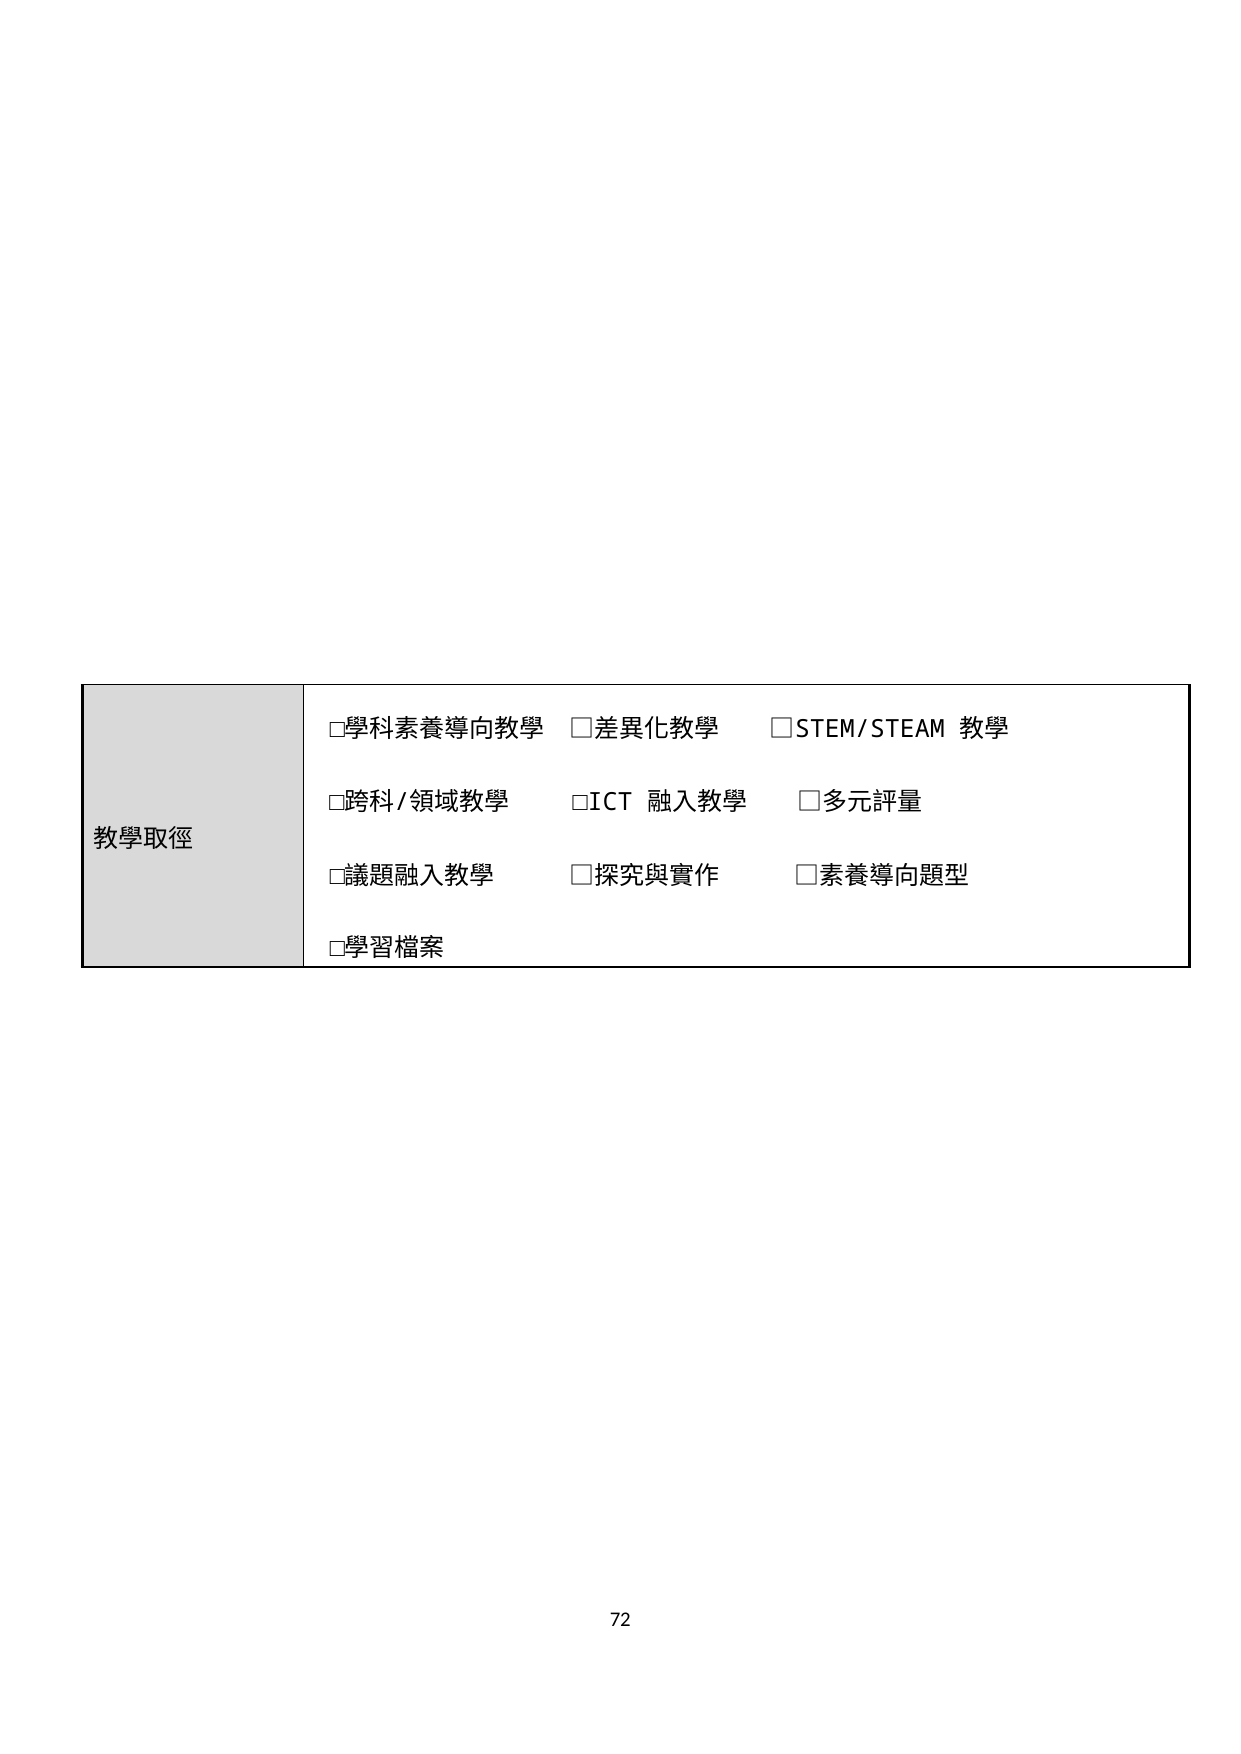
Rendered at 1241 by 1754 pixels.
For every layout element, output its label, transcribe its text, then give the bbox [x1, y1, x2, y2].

table_cell 教學取徑 [84, 685, 303, 966]
table_cell □學科素養導向教學 □差異化教學 □STEM/STEAM 教學 □跨科/領域教學 □ICT 融入教學 □多元評量 □議題融入教學 □探究與實作 □素養導向題型 □學習檔案 [304, 685, 1188, 966]
